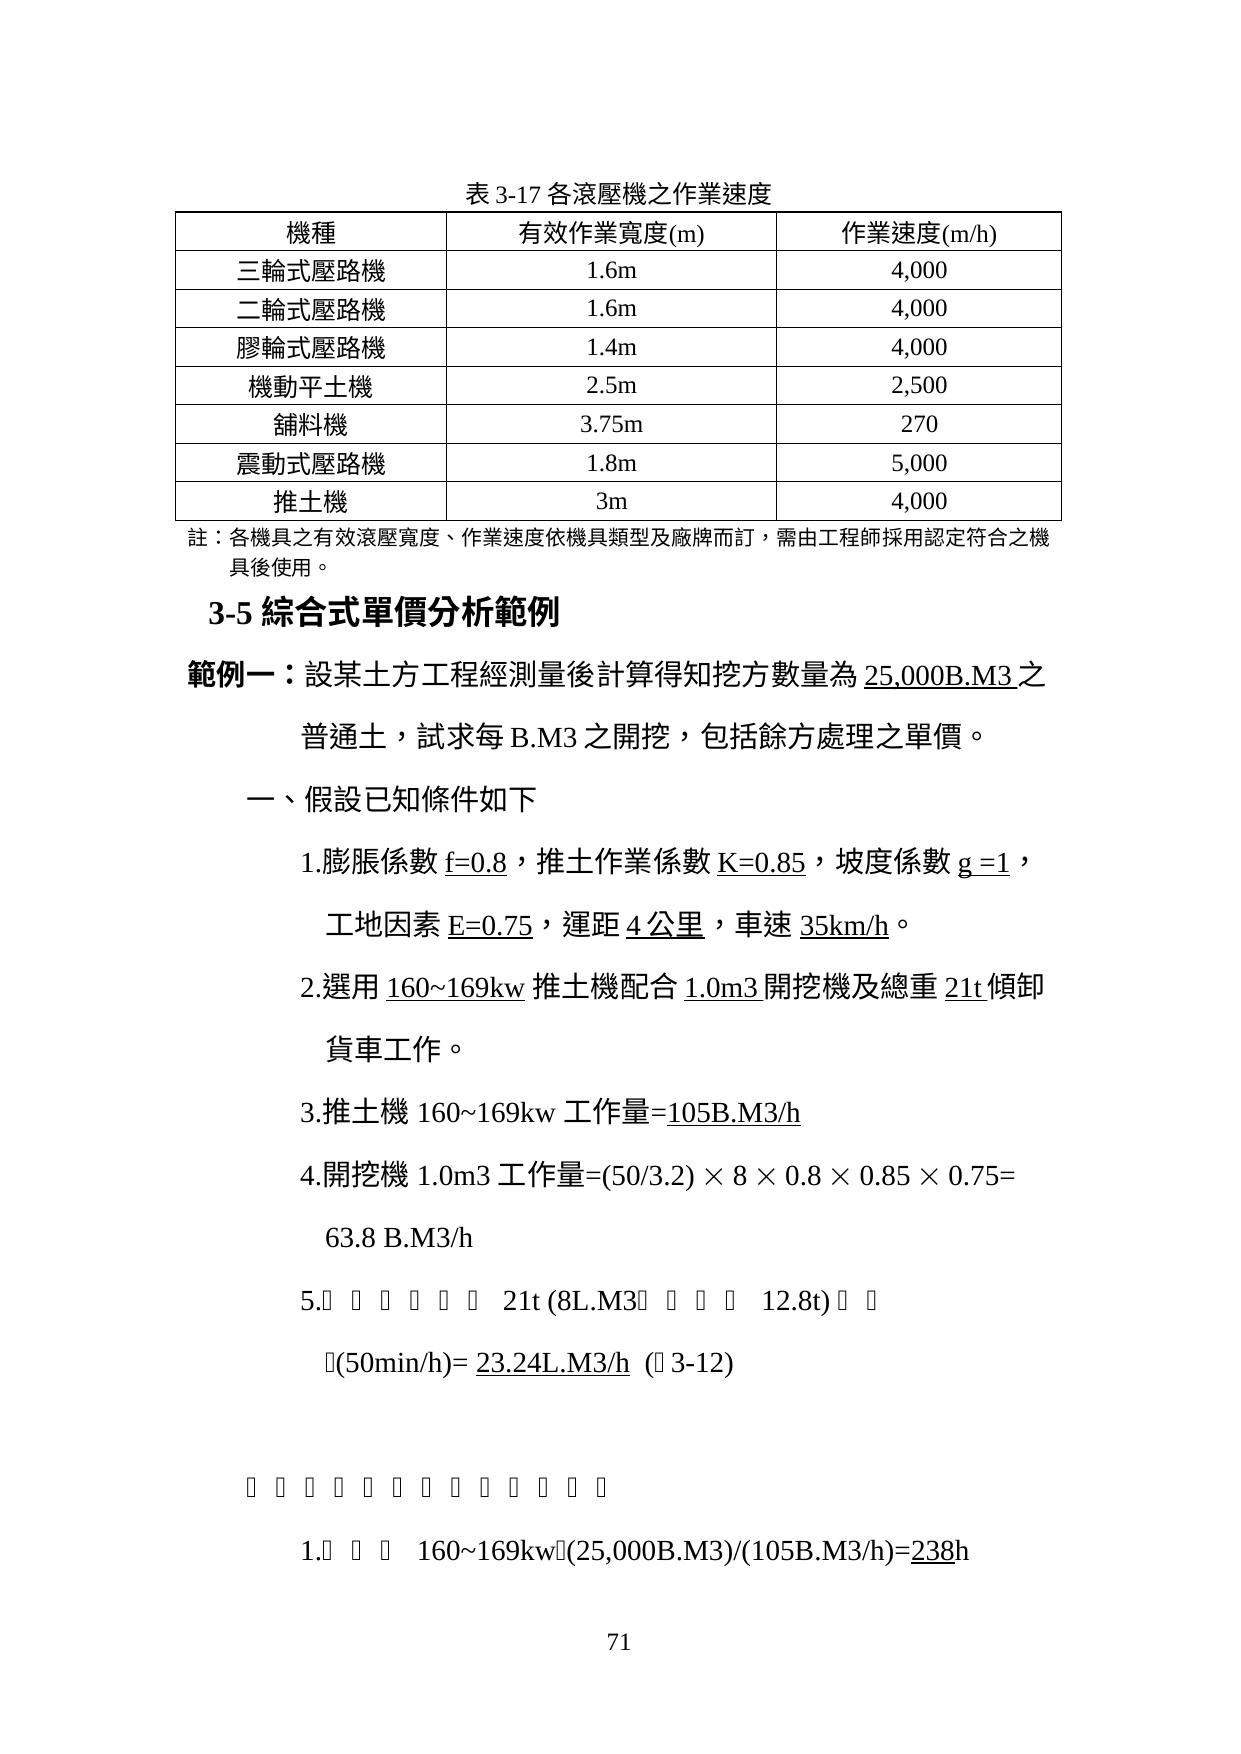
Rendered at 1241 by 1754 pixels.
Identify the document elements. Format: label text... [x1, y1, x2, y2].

table_cell 3.75m [447, 405, 776, 443]
text 表3-17 各滾壓機之作業速度 [187, 174, 1050, 211]
table_cell 4,000 [777, 482, 1061, 520]
table_cell 1.6m [447, 290, 776, 327]
text 5.運輸貨車總重21t (8L.M3，淨載重 12.8t) 工作量(50min/h)= 23.24L.M3/h (表3-12) [300, 1260, 1050, 1385]
table_header 作業速度(m/h) [777, 213, 1061, 250]
table_cell 4,000 [777, 290, 1061, 327]
text 3.推土機 160~169kw 工作量=105B.M3/h [300, 1073, 1050, 1135]
table_cell 舖料機 [176, 405, 446, 443]
text 4.開挖機 1.0m3 工作量=(50/3.2)  8  0.8  0.85  0.75= 63.8 B.M3/h [300, 1135, 1050, 1260]
text 範例一：設某土方工程經測量後計算得知挖方數量為25,000B.M3之普通土，試求每B.M3之開挖，包括餘方處理之單價。 [187, 635, 1050, 760]
table_header 機種 [176, 213, 446, 250]
text 1.膨脹係數f=0.8，推土作業係數K=0.85，坡度係數g =1，工地因素E=0.75，運距4公里，車速 35km/h。 [300, 823, 1050, 948]
table_cell 3m [447, 482, 776, 520]
text 一、假設已知條件如下 [246, 760, 1050, 823]
table_cell 2,500 [777, 367, 1061, 404]
table_header 有效作業寬度(m) [447, 213, 776, 250]
table_cell 1.4m [447, 328, 776, 366]
table_cell 1.6m [447, 251, 776, 288]
table_cell 2.5m [447, 367, 776, 404]
table_cell 三輪式壓路機 [176, 251, 446, 288]
table_cell 270 [777, 405, 1061, 443]
table_cell 1.8m [447, 444, 776, 481]
text 二、施工機械工作小時計算： [246, 1448, 1050, 1510]
subtitle 3-5 綜合式單價分析範例 [208, 581, 1050, 635]
table_cell 震動式壓路機 [176, 444, 446, 481]
table_cell 4,000 [777, 251, 1061, 288]
text 註：各機具之有效滾壓寬度、作業速度依機具類型及廠牌而訂，需由工程師採用認定符合之機具後使用。 [187, 521, 1050, 581]
text 1.推土機 160~169kw：(25,000B.M3)/(105B.M3/h)=238h [300, 1510, 1050, 1573]
table_cell 5,000 [777, 444, 1061, 481]
table_cell 二輪式壓路機 [176, 290, 446, 327]
table_cell 機動平土機 [176, 367, 446, 404]
table_cell 膠輪式壓路機 [176, 328, 446, 366]
text 2.選用160~169kw 推土機配合1.0m3開挖機及總重21t傾卸貨車工作。 [300, 948, 1050, 1073]
table_cell 推土機 [176, 482, 446, 520]
table_cell 4,000 [777, 328, 1061, 366]
